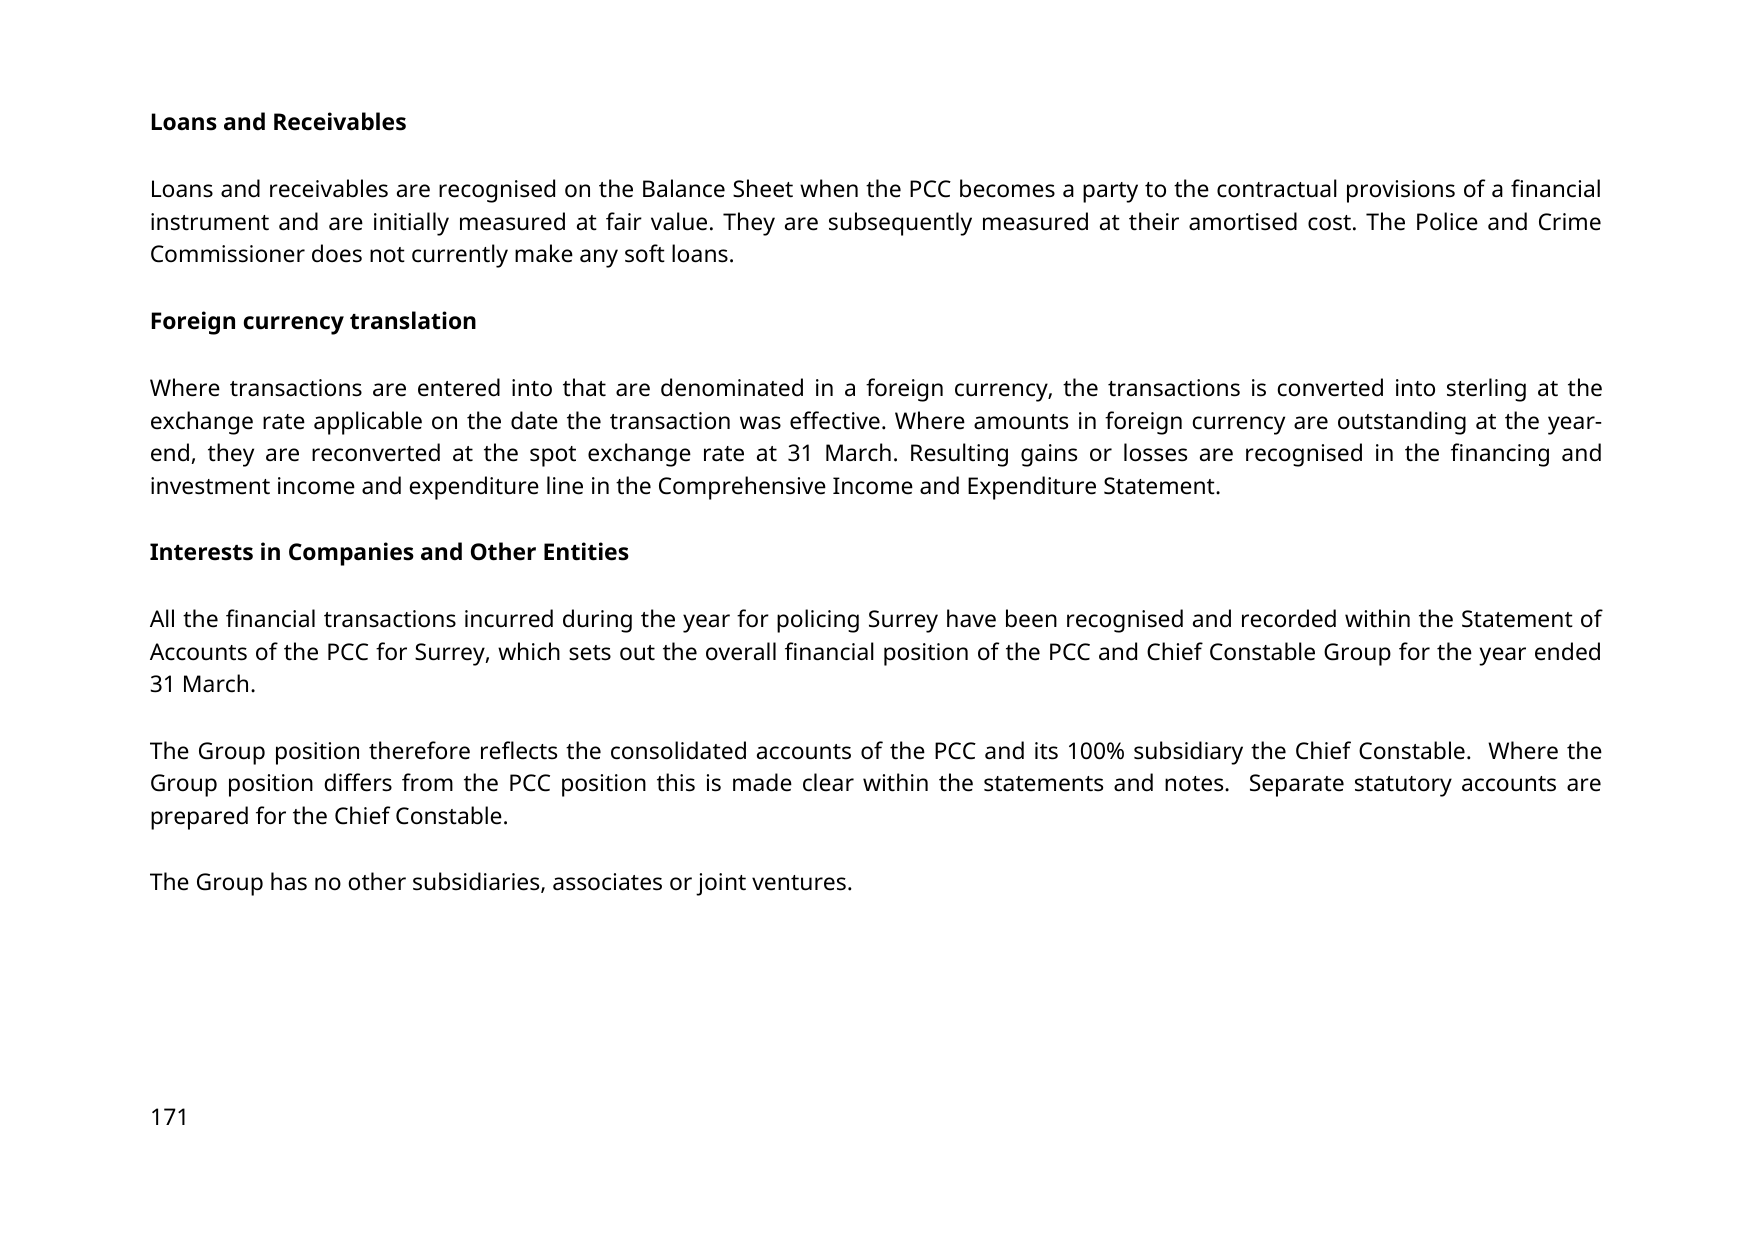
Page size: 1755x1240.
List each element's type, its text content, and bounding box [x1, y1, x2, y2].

text Loans and receivables are recognised on the Balance Sheet when the PCC becomes a party to the contractual provisions of a financial instrument and are initially measured at fair value. They are subsequently measured at their amortised cost. The Police and Crime Commissioner does not currently make any soft loans. [149, 173, 1604, 270]
text The Group position therefore reflects the consolidated accounts of the PCC and its 100% subsidiary the Chief Constable. Where the Group position differs from the PCC position this is made clear within the statements and notes. Separate statutory accounts are prepared for the Chief Constable. [149, 735, 1604, 831]
text Where transactions are entered into that are denominated in a foreign currency, the transactions is converted into sterling at the exchange rate applicable on the date the transaction was effective. Where amounts in foreign currency are outstanding at the year-end, they are reconverted at the spot exchange rate at 31 March. Resulting gains or losses are recognised in the financing and investment income and expenditure line in the Comprehensive Income and Expenditure Statement. [149, 372, 1604, 501]
subtitle Foreign currency translation [149, 305, 1522, 336]
subtitle Loans and Receivables [149, 106, 1522, 137]
text The Group has no other subsidiaries, associates or joint ventures. [149, 866, 1616, 897]
subtitle Interests in Companies and Other Entities [149, 536, 1522, 567]
text All the financial transactions incurred during the year for policing Surrey have been recognised and recorded within the Statement of Accounts of the PCC for Surrey, which sets out the overall financial position of the PCC and Chief Constable Group for the year ended 31 March. [149, 603, 1605, 699]
